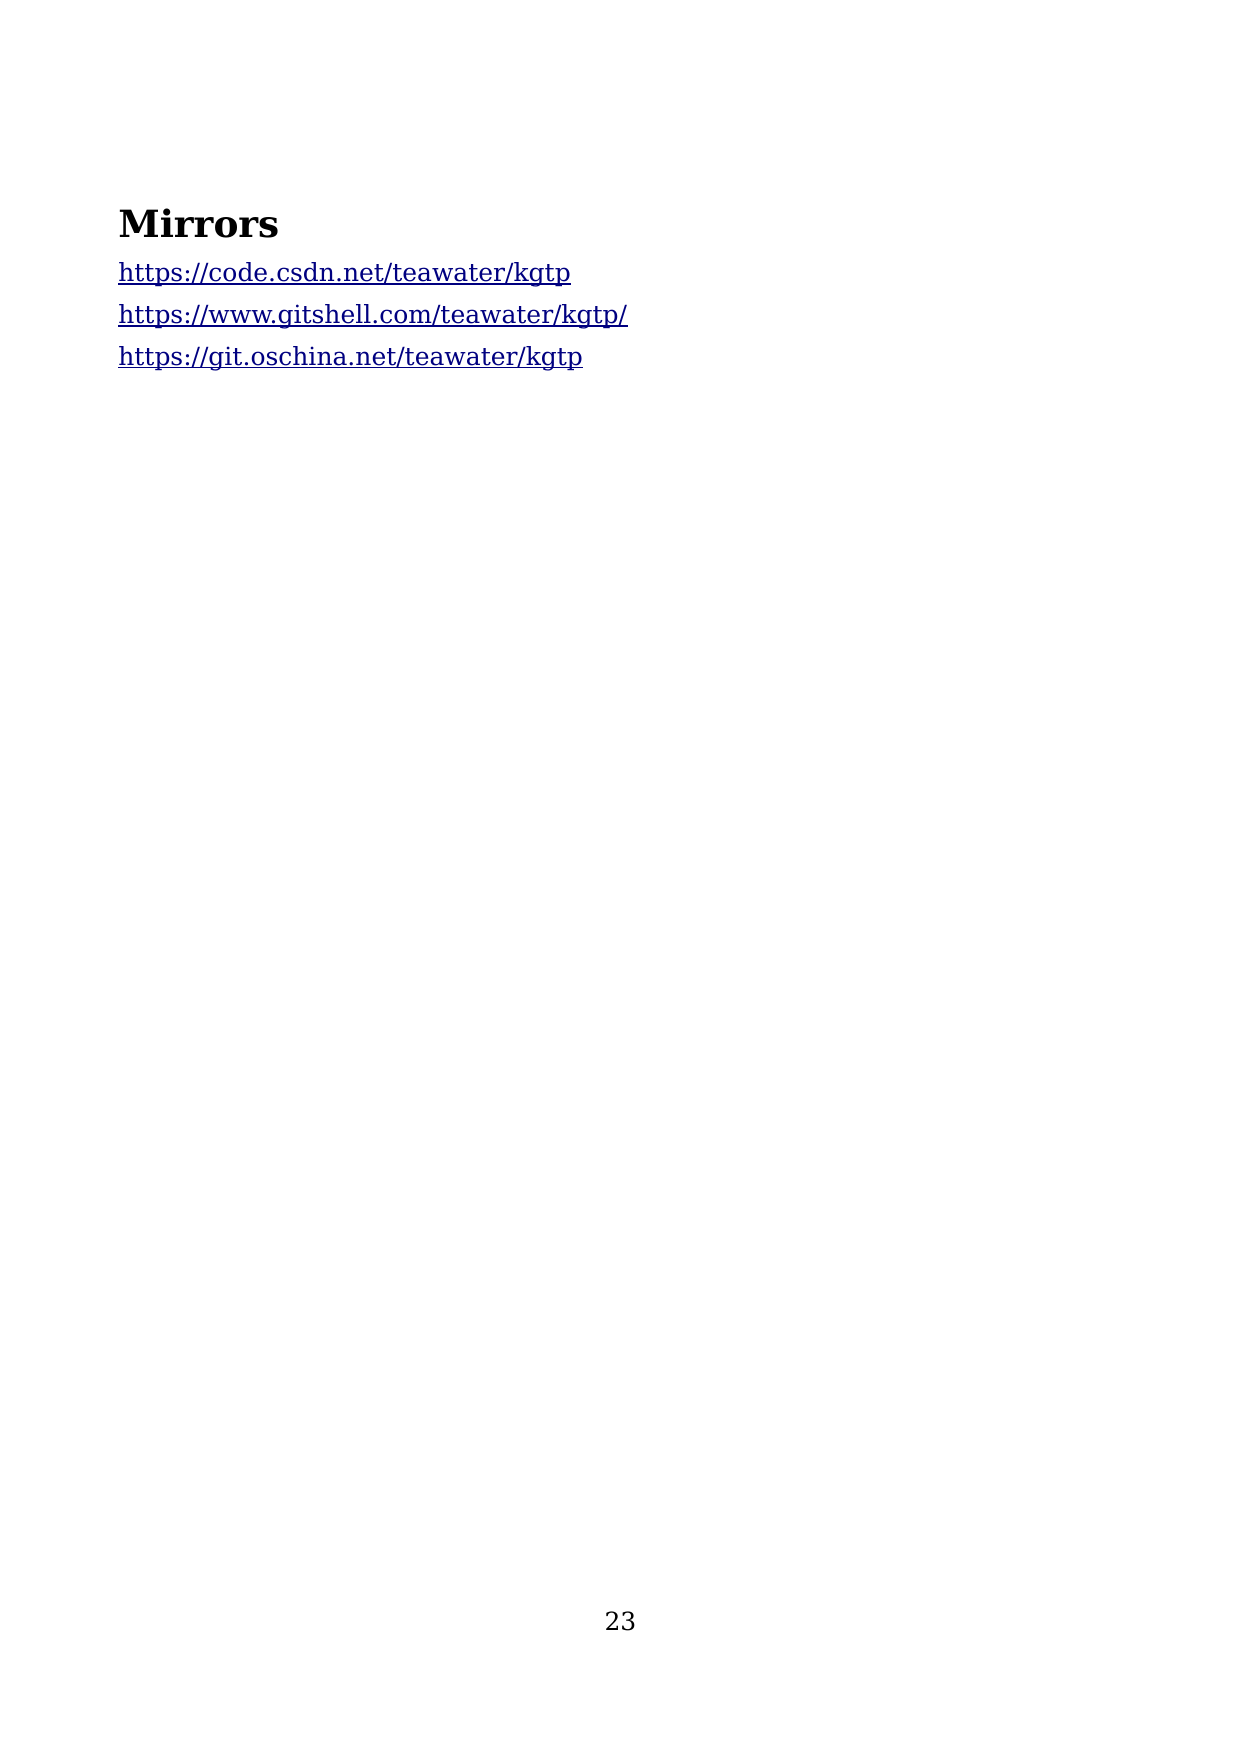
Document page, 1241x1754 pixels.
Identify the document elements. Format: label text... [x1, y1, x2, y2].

text https://git.oschina.net/teawater/kgtp [118, 342, 1122, 371]
subtitle Mirrors [118, 202, 1122, 246]
text https://code.csdn.net/teawater/kgtp [118, 258, 1122, 287]
text https://www.gitshell.com/teawater/kgtp/ [118, 300, 1122, 329]
